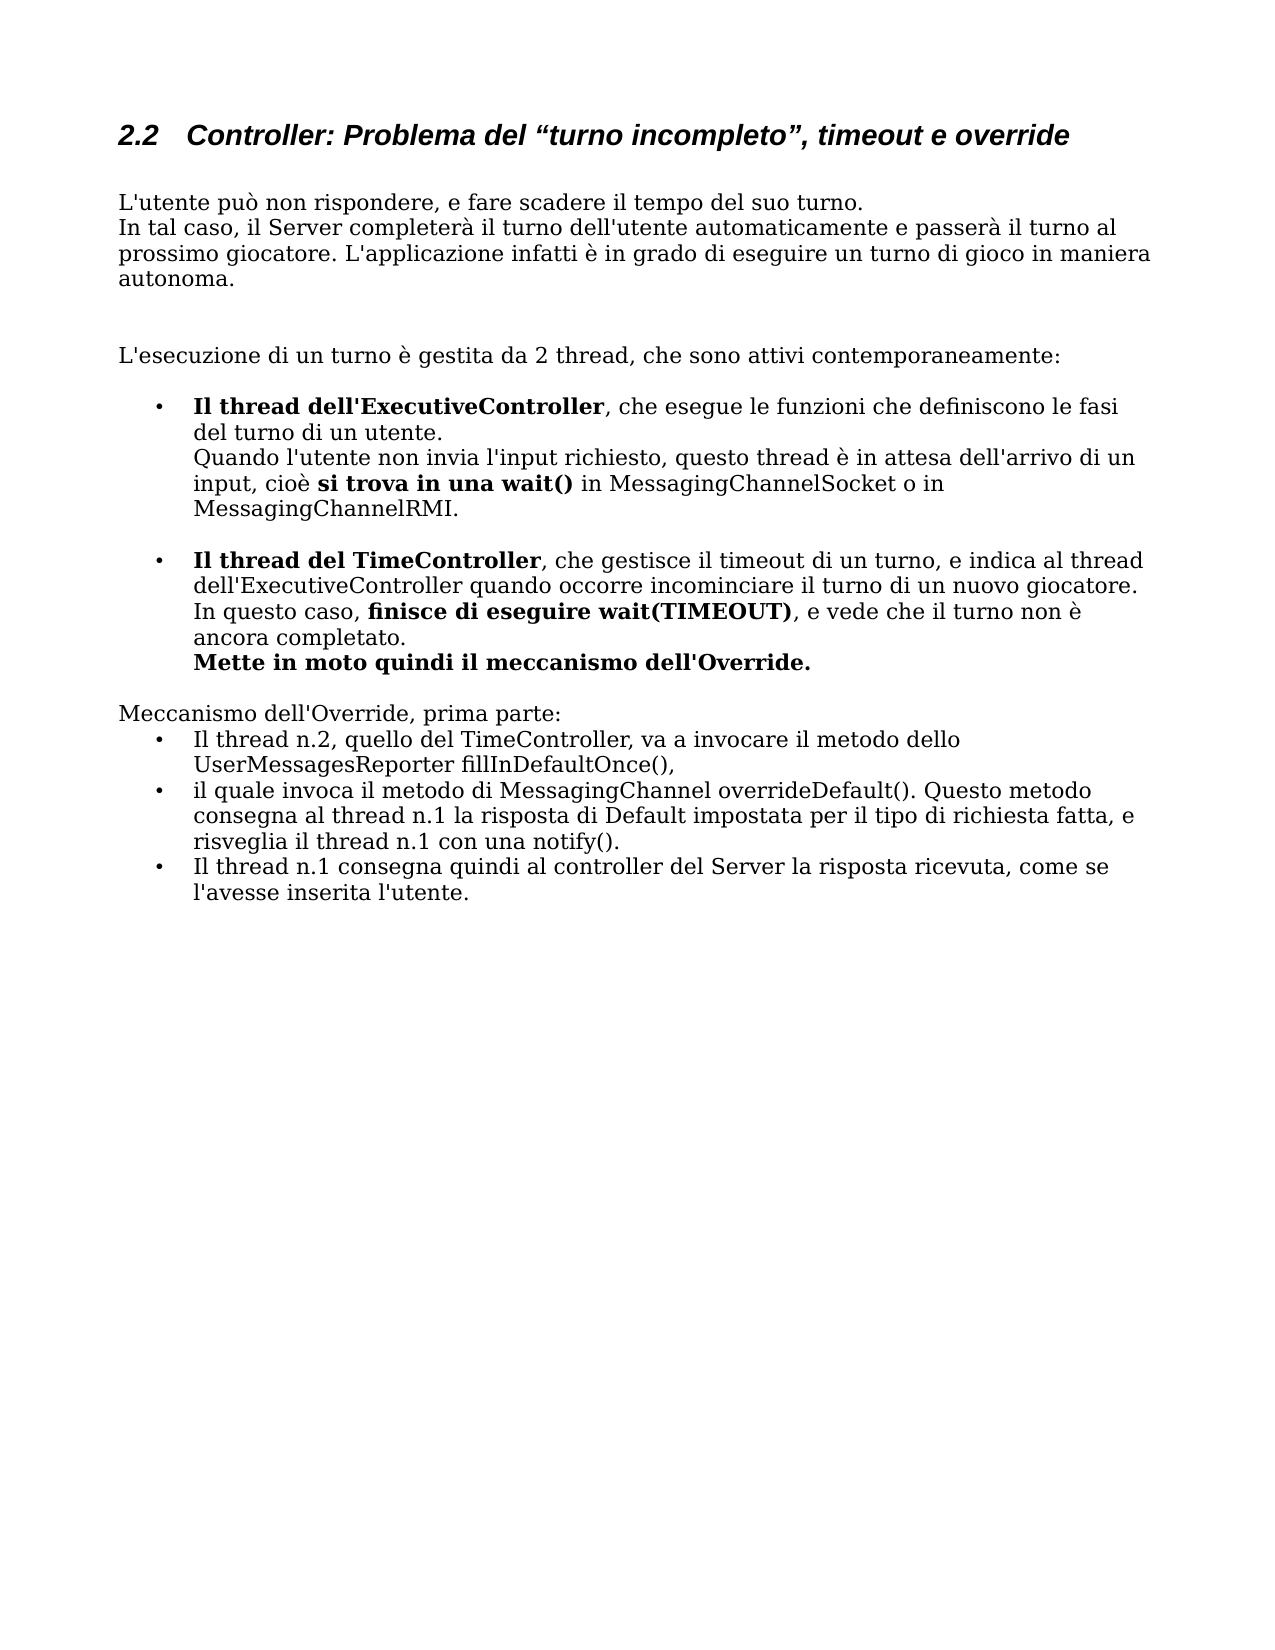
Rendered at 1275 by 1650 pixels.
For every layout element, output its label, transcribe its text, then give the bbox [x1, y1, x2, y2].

subtitle Controller: Problema del “turno incompleto”, timeout e override [118, 118, 1157, 152]
text L'utente può non rispondere, e fare scadere il tempo del suo turno. [118, 190, 1157, 215]
list Il thread dell'ExecutiveController, che esegue le funzioni che definiscono le fasi del turno di un utente. [156, 394, 1157, 445]
list Il thread n.1 consegna quindi al controller del Server la risposta ricevuta, come se l'avesse inserita l'utente. [156, 854, 1157, 906]
list Mette in moto quindi il meccanismo dell'Override. [156, 650, 1157, 676]
text In tal caso, il Server completerà il turno dell'utente automaticamente e passerà il turno al prossimo giocatore. L'applicazione infatti è in grado di eseguire un turno di gioco in maniera autonoma. [118, 215, 1157, 292]
text Quando l'utente non invia l'input richiesto, questo thread è in attesa dell'arrivo di un input, cioè si trova in una wait() in MessagingChannelSocket o in MessagingChannelRMI. [118, 445, 1157, 522]
text Meccanismo dell'Override, prima parte: [118, 701, 1157, 727]
list In questo caso, finisce di eseguire wait(TIMEOUT), e vede che il turno non è ancora completato. [156, 599, 1157, 650]
list il quale invoca il metodo di MessagingChannel overrideDefault(). Questo metodo consegna al thread n.1 la risposta di Default impostata per il tipo di richiesta fatta, e risveglia il thread n.1 con una notify(). [156, 778, 1157, 854]
list Il thread del TimeController, che gestisce il timeout di un turno, e indica al thread dell'ExecutiveController quando occorre incominciare il turno di un nuovo giocatore. [156, 548, 1157, 599]
list Il thread n.2, quello del TimeController, va a invocare il metodo dello UserMessagesReporter fillInDefaultOnce(), [156, 727, 1157, 778]
text L'esecuzione di un turno è gestita da 2 thread, che sono attivi contemporaneamente: [118, 343, 1157, 368]
